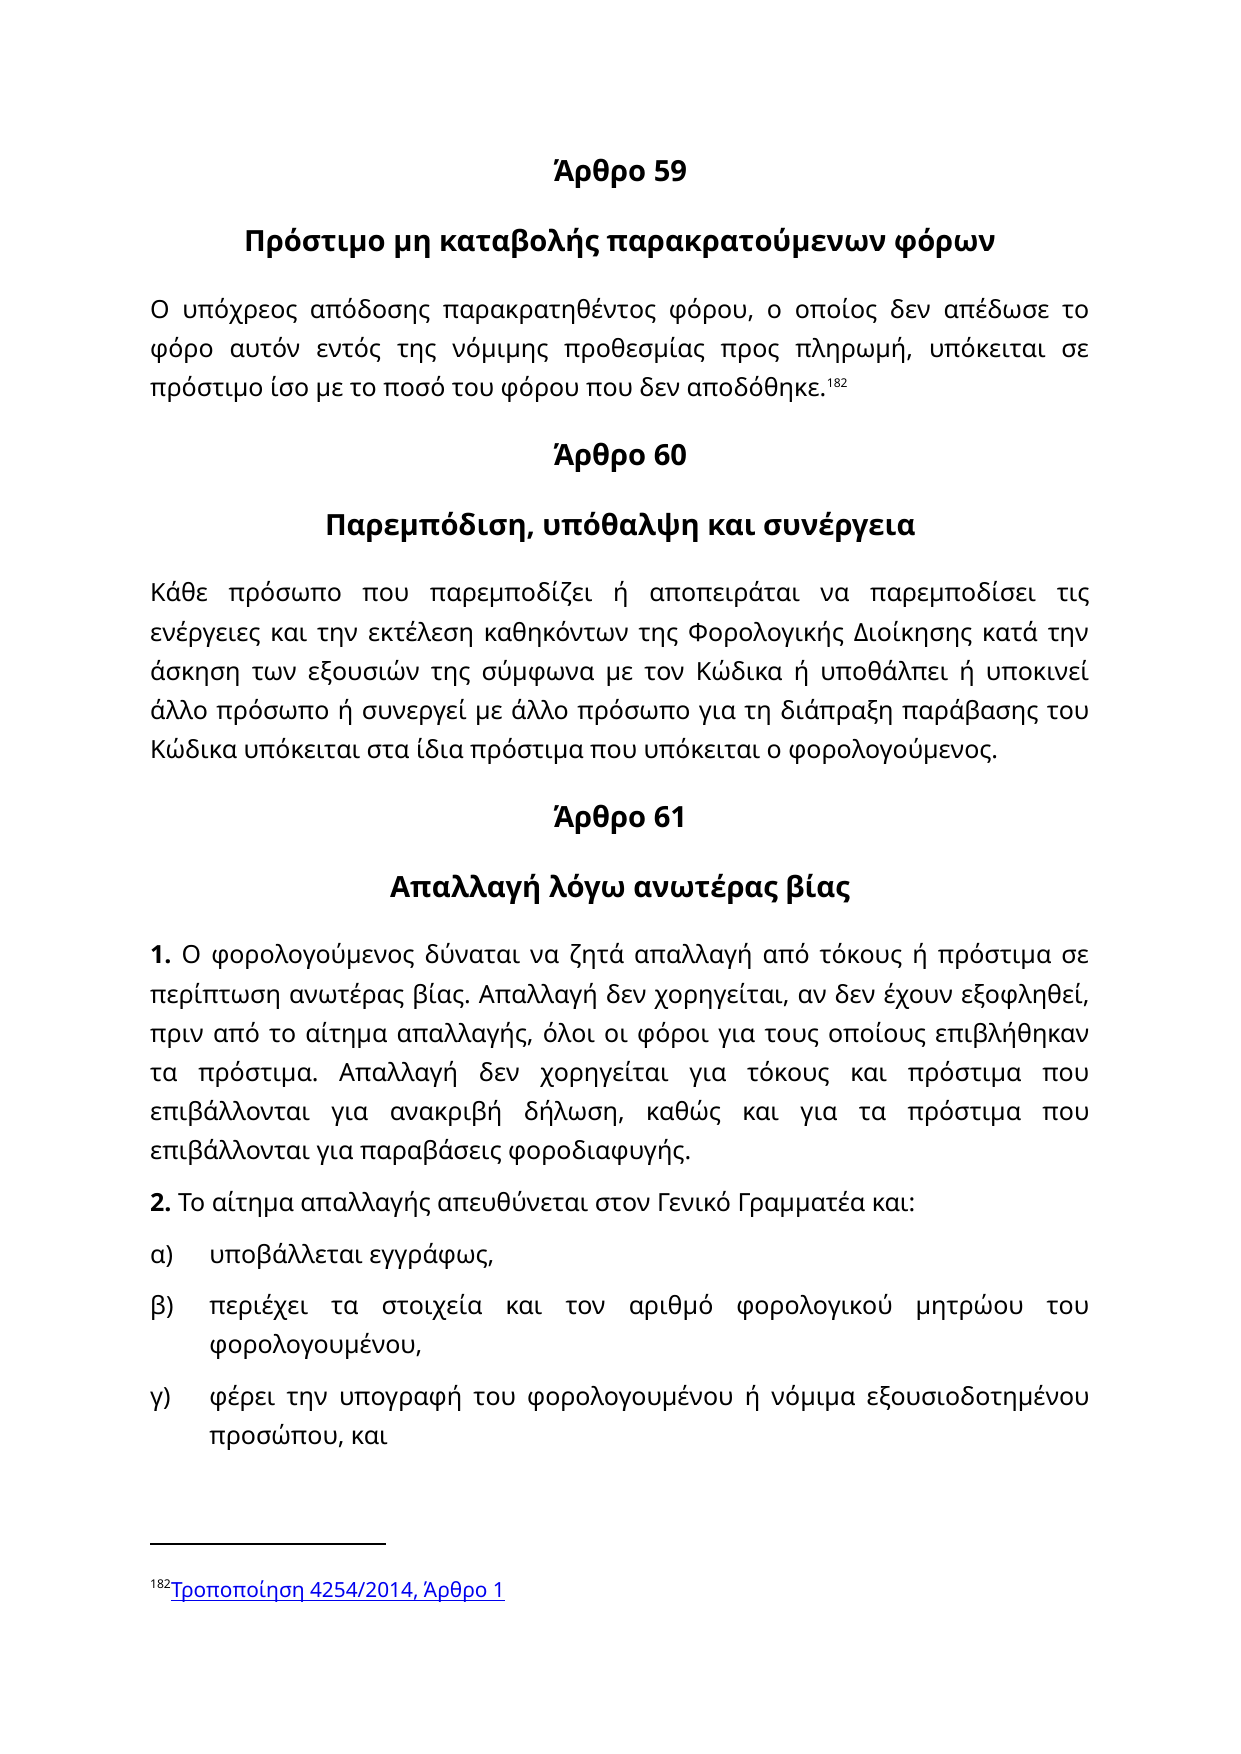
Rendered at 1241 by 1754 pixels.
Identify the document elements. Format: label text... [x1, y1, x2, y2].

subtitle Άρθρο 61 [150, 796, 1090, 836]
subtitle Παρεμπόδιση, υπόθαλψη και συνέργεια [150, 504, 1090, 544]
subtitle Απαλλαγή λόγω ανωτέρας βίας [150, 866, 1090, 906]
list β) περιέχει τα στοιχεία και τον αριθμό φορολογικού μητρώου του φορολογουμένου, [150, 1288, 1090, 1361]
text Τροποποίηση 4254/2014, Άρθρο 1 [150, 1576, 1090, 1604]
list γ) φέρει την υπογραφή του φορολογουμένου ή νόμιμα εξουσιοδοτημένου προσώπου, και [150, 1379, 1090, 1452]
list α) υποβάλλεται εγγράφως, [150, 1236, 1090, 1270]
subtitle Άρθρο 59 [150, 150, 1090, 190]
text Ο υπόχρεος απόδοσης παρακρατηθέντος φόρου, ο οποίος δεν απέδωσε το φόρο αυτόν εντός της νόμιμης προθεσμίας προς πληρωμή, υπόκειται σε πρόστιμο ίσο με το ποσό του φόρου που δεν αποδόθηκε. [150, 291, 1090, 404]
text Κάθε πρόσωπο που παρεμποδίζει ή αποπειράται να παρεμποδίσει τις ενέργειες και την εκτέλεση καθηκόντων της Φορολογικής Διοίκησης κατά την άσκηση των εξουσιών της σύμφωνα με τον Κώδικα ή υποθάλπει ή υποκινεί άλλο πρόσωπο ή συνεργεί με άλλο πρόσωπο για τη διάπραξη παράβασης του Κώδικα υπόκειται στα ίδια πρόστιμα που υπόκειται ο φορολογούμενος. [150, 575, 1090, 766]
text 1. Ο φορολογούμενος δύναται να ζητά απαλλαγή από τόκους ή πρόστιμα σε περίπτωση ανωτέρας βίας. Απαλλαγή δεν χορηγείται, αν δεν έχουν εξοφληθεί, πριν από το αίτημα απαλλαγής, όλοι οι φόροι για τους οποίους επιβλήθηκαν τα πρόστιμα. Απαλλαγή δεν χορηγείται για τόκους και πρόστιμα που επιβάλλονται για ανακριβή δήλωση, καθώς και για τα πρόστιμα που επιβάλλονται για παραβάσεις φοροδιαφυγής. [150, 937, 1090, 1167]
text 2. Το αίτημα απαλλαγής απευθύνεται στον Γενικό Γραμματέα και: [150, 1184, 1090, 1219]
subtitle Πρόστιμο μη καταβολής παρακρατούμενων φόρων [150, 221, 1090, 260]
subtitle Άρθρο 60 [150, 434, 1090, 473]
